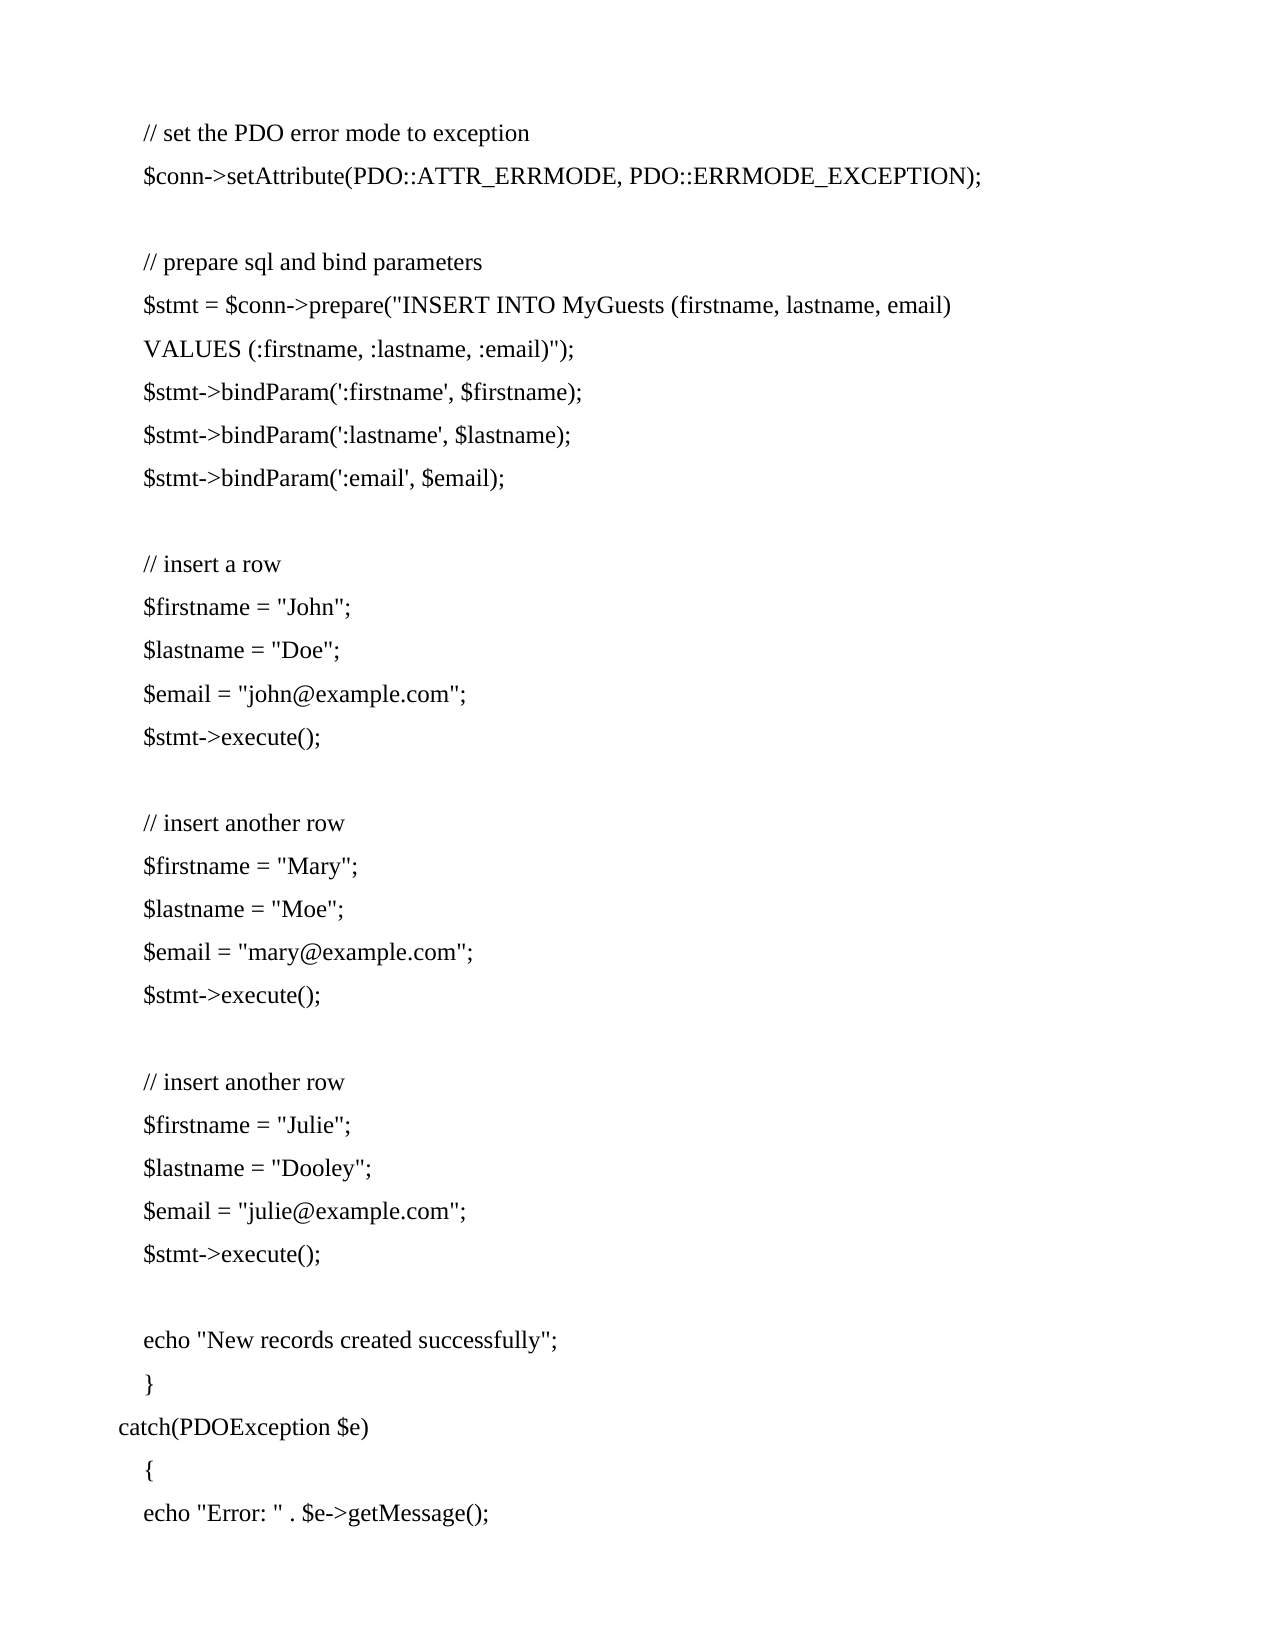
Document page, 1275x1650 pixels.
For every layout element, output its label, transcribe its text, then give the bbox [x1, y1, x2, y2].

text $stmt->bindParam(':firstname', $firstname); [118, 377, 1157, 406]
text $lastname = "Moe"; [118, 894, 1157, 923]
text { [118, 1455, 1157, 1484]
text // insert another row [118, 808, 1157, 837]
text $firstname = "Mary"; [118, 851, 1157, 880]
text VALUES (:firstname, :lastname, :email)"); [118, 334, 1157, 362]
text $conn->setAttribute(PDO::ATTR_ERRMODE, PDO::ERRMODE_EXCEPTION); [118, 161, 1157, 190]
text // prepare sql and bind parameters [118, 247, 1157, 276]
text $email = "julie@example.com"; [118, 1196, 1157, 1225]
text $lastname = "Dooley"; [118, 1153, 1157, 1182]
text $email = "mary@example.com"; [118, 937, 1157, 966]
text $stmt->bindParam(':lastname', $lastname); [118, 420, 1157, 449]
text $firstname = "Julie"; [118, 1110, 1157, 1139]
text $email = "john@example.com"; [118, 679, 1157, 707]
text $firstname = "John"; [118, 592, 1157, 621]
text $stmt->execute(); [118, 722, 1157, 751]
text catch(PDOException $e) [118, 1412, 1157, 1441]
text $stmt->bindParam(':email', $email); [118, 463, 1157, 492]
text echo "Error: " . $e->getMessage(); [118, 1498, 1157, 1527]
text $stmt->execute(); [118, 1239, 1157, 1268]
text // insert another row [118, 1067, 1157, 1096]
text // insert a row [118, 549, 1157, 578]
text $stmt = $conn->prepare("INSERT INTO MyGuests (firstname, lastname, email) [118, 291, 1157, 319]
text echo "New records created successfully"; [118, 1326, 1157, 1354]
text // set the PDO error mode to exception [118, 118, 1157, 147]
text $lastname = "Doe"; [118, 636, 1157, 664]
text } [118, 1369, 1157, 1397]
text $stmt->execute(); [118, 981, 1157, 1009]
